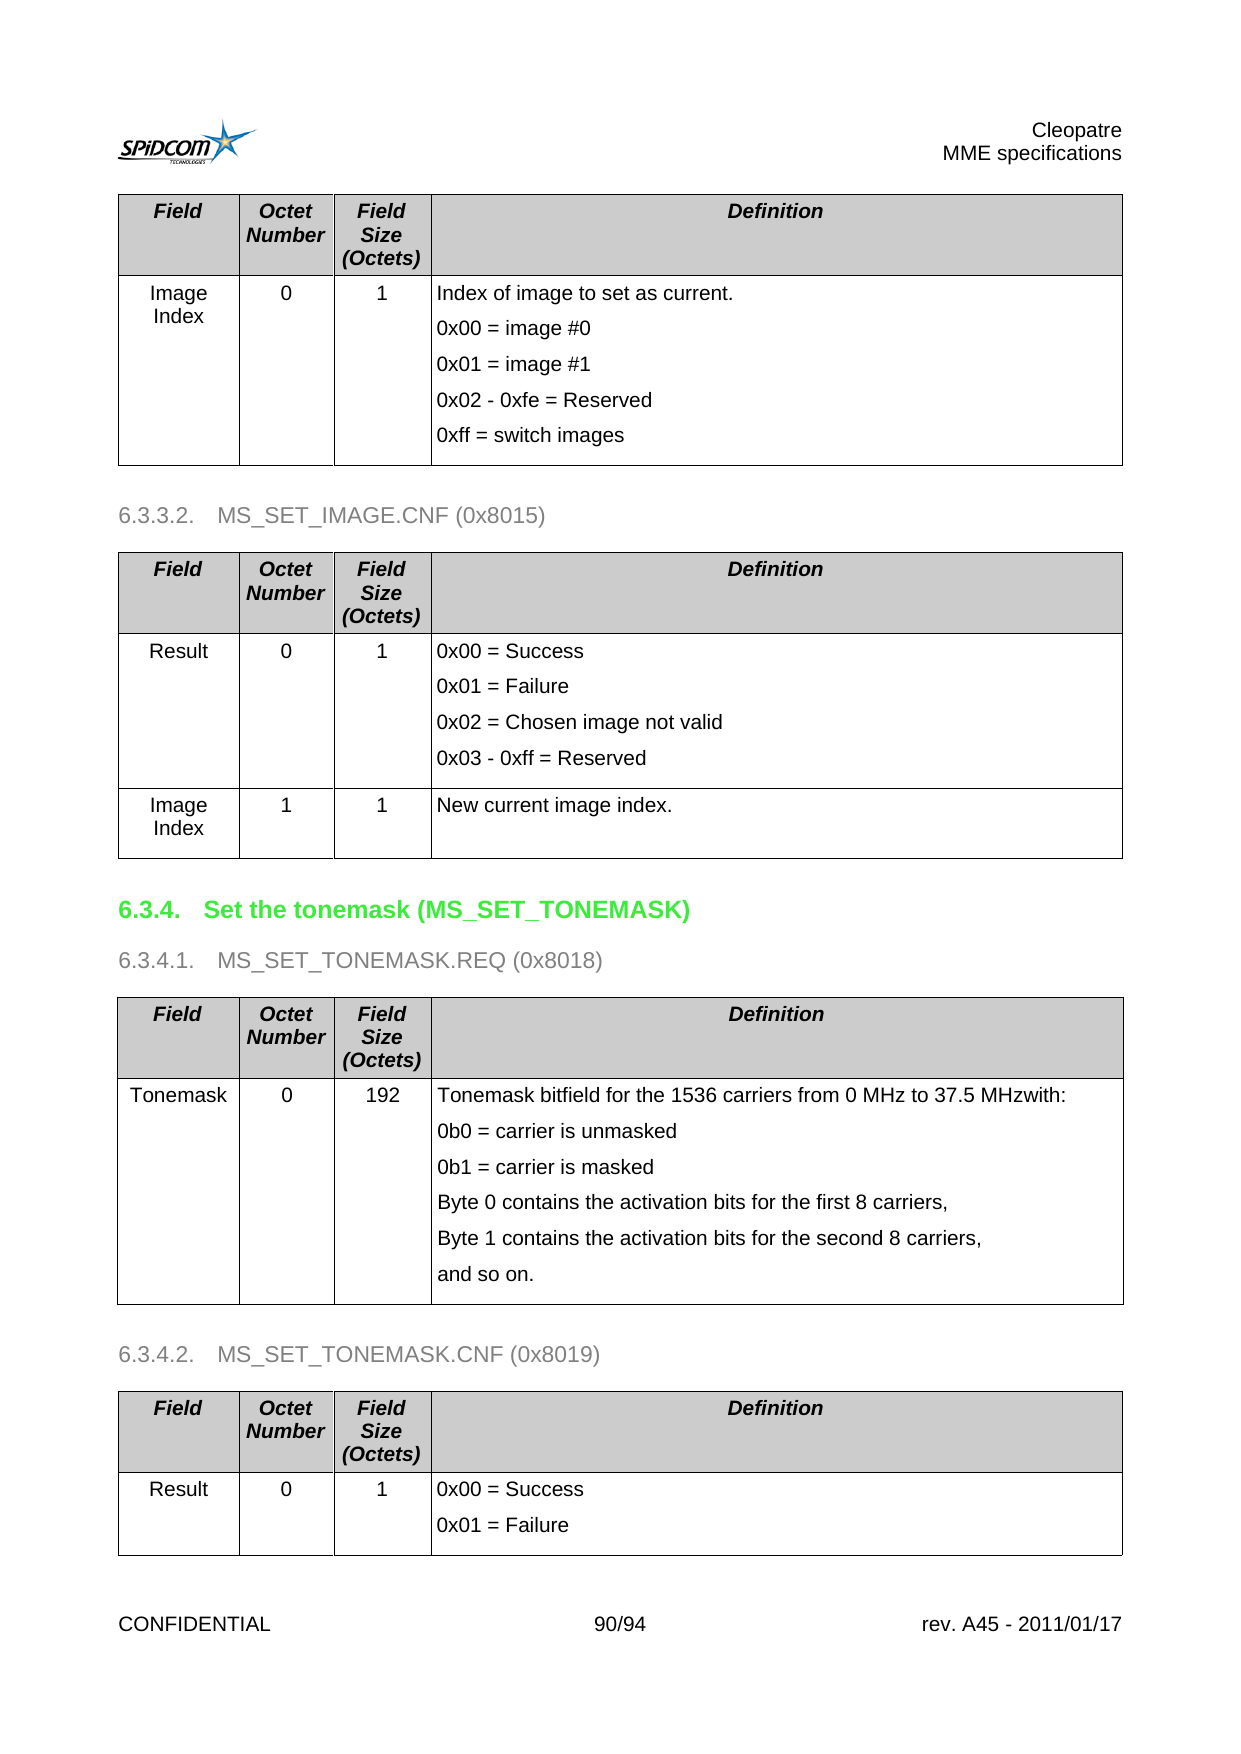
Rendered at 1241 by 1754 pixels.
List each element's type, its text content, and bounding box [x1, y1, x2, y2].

table_cell 1 [335, 634, 431, 788]
table_cell 1 [335, 1473, 431, 1555]
subtitle MS_SET_TONEMASK.CNF (0x8019) [118, 1341, 1122, 1367]
table_cell 192 [335, 1079, 431, 1304]
table_cell Index of image to set as current. 0x00 = image #0 0x01 = image #1 0x02 - 0xfe = Reserved 0xff = switch images [432, 276, 1122, 465]
table_header Field [118, 998, 239, 1078]
table_header Field [119, 195, 239, 275]
subtitle MS_SET_TONEMASK.REQ (0x8018) [118, 947, 1122, 973]
table_cell Result [119, 634, 239, 788]
subtitle MS_SET_IMAGE.CNF (0x8015) [118, 503, 1122, 528]
picture [117, 118, 258, 165]
table_cell Tonemask [118, 1079, 239, 1304]
table_header Definition [432, 1392, 1122, 1472]
table_header Octet Number [240, 195, 333, 275]
table_cell 0 [240, 1473, 333, 1555]
table_cell 0x00 = Success 0x01 = Failure [432, 1473, 1122, 1555]
table_cell Image Index [119, 276, 239, 465]
table_header Octet Number [240, 998, 334, 1078]
table_cell 1 [335, 789, 431, 858]
table_header Field Size (Octets) [335, 553, 431, 633]
table_cell Image Index [119, 789, 239, 858]
subtitle Set the tonemask (MS_SET_TONEMASK) [118, 896, 1122, 924]
table_header Field [119, 1392, 239, 1472]
table_header Field [119, 553, 239, 633]
table_header Definition [432, 998, 1123, 1078]
table_cell 1 [240, 789, 333, 858]
table_cell New current image index. [432, 789, 1122, 858]
table_header Field Size (Octets) [335, 195, 431, 275]
table_header Octet Number [240, 1392, 333, 1472]
table_cell Result [119, 1473, 239, 1555]
table_cell 1 [335, 276, 431, 465]
table_header Definition [432, 195, 1122, 275]
table_cell 0x00 = Success 0x01 = Failure 0x02 = Chosen image not valid 0x03 - 0xff = Reserved [432, 634, 1122, 788]
table_cell 0 [240, 1079, 334, 1304]
table_header Octet Number [240, 553, 333, 633]
table_header Definition [432, 553, 1122, 633]
table_header Field Size (Octets) [335, 1392, 431, 1472]
table_cell 0 [240, 634, 333, 788]
table_cell Tonemask bitfield for the 1536 carriers from 0 MHz to 37.5 MHzwith: 0b0 = carrier is unmasked 0b1 = carrier is masked Byte 0 contains the activation bits for the first 8 carriers, Byte 1 contains the activation bits for the second 8 carriers, and so on. [432, 1079, 1123, 1304]
table_cell 0 [240, 276, 333, 465]
table_header Field Size (Octets) [335, 998, 431, 1078]
